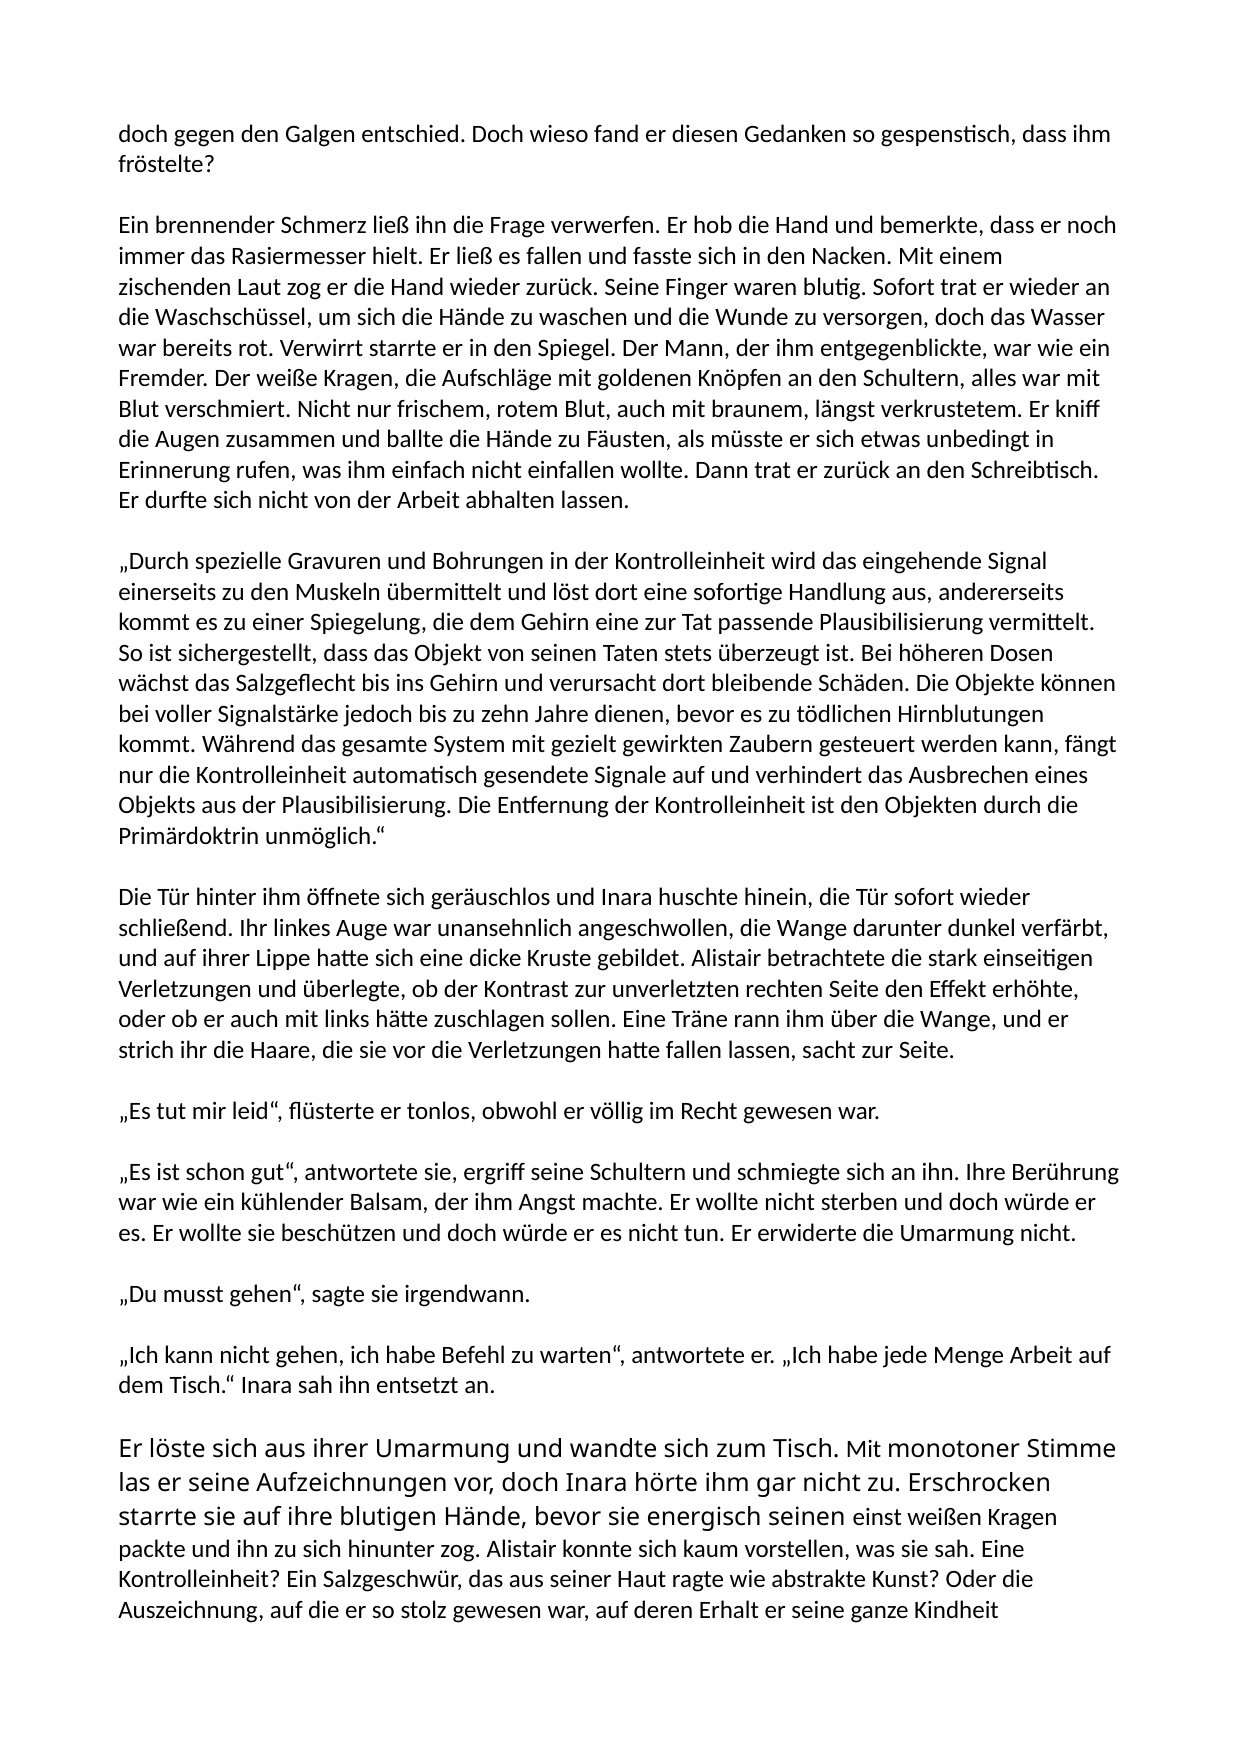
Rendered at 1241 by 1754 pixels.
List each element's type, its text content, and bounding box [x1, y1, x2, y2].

text „Es ist schon gut“, antwortete sie, ergriff seine Schultern und schmiegte sich an ihn. Ihre Berührung war wie ein kühlender Balsam, der ihm Angst machte. Er wollte nicht sterben und doch würde er es. Er wollte sie beschützen und doch würde er es nicht tun. Er erwiderte die Umarmung nicht. [118, 1156, 1122, 1247]
text „Es tut mir leid“, flüsterte er tonlos, obwohl er völlig im Recht gewesen war. [118, 1095, 1122, 1125]
text „Ich kann nicht gehen, ich habe Befehl zu warten“, antwortete er. „Ich habe jede Menge Arbeit auf dem Tisch.“ Inara sah ihn entsetzt an. [118, 1339, 1122, 1400]
text „Durch spezielle Gravuren und Bohrungen in der Kontrolleinheit wird das eingehende Signal einerseits zu den Muskeln übermittelt und löst dort eine sofortige Handlung aus, andererseits kommt es zu einer Spiegelung, die dem Gehirn eine zur Tat passende Plausibilisierung vermittelt. So ist sichergestellt, dass das Objekt von seinen Taten stets überzeugt ist. Bei höheren Dosen wächst das Salzgeflecht bis ins Gehirn und verursacht dort bleibende Schäden. Die Objekte können bei voller Signalstärke jedoch bis zu zehn Jahre dienen, bevor es zu tödlichen Hirnblutungen kommt. Während das gesamte System mit gezielt gewirkten Zaubern gesteuert werden kann, fängt nur die Kontrolleinheit automatisch gesendete Signale auf und verhindert das Ausbrechen eines Objekts aus der Plausibilisierung. Die Entfernung der Kontrolleinheit ist den Objekten durch die Primärdoktrin unmöglich.“ [118, 545, 1122, 851]
text Ein brennender Schmerz ließ ihn die Frage verwerfen. Er hob die Hand und bemerkte, dass er noch immer das Rasiermesser hielt. Er ließ es fallen und fasste sich in den Nacken. Mit einem zischenden Laut zog er die Hand wieder zurück. Seine Finger waren blutig. Sofort trat er wieder an die Waschschüssel, um sich die Hände zu waschen und die Wunde zu versorgen, doch das Wasser war bereits rot. Verwirrt starrte er in den Spiegel. Der Mann, der ihm entgegenblickte, war wie ein Fremder. Der weiße Kragen, die Aufschläge mit goldenen Knöpfen an den Schultern, alles war mit Blut verschmiert. Nicht nur frischem, rotem Blut, auch mit braunem, längst verkrustetem. Er kniff die Augen zusammen und ballte die Hände zu Fäusten, als müsste er sich etwas unbedingt in Erinnerung rufen, was ihm einfach nicht einfallen wollte. Dann trat er zurück an den Schreibtisch. Er durfte sich nicht von der Arbeit abhalten lassen. [118, 210, 1122, 515]
text Die Tür hinter ihm öffnete sich geräuschlos und Inara huschte hinein, die Tür sofort wieder schließend. Ihr linkes Auge war unansehnlich angeschwollen, die Wange darunter dunkel verfärbt, und auf ihrer Lippe hatte sich eine dicke Kruste gebildet. Alistair betrachtete die stark einseitigen Verletzungen und überlegte, ob der Kontrast zur unverletzten rechten Seite den Effekt erhöhte, oder ob er auch mit links hätte zuschlagen sollen. Eine Träne rann ihm über die Wange, und er strich ihr die Haare, die sie vor die Verletzungen hatte fallen lassen, sacht zur Seite. [118, 881, 1122, 1064]
text „Du musst gehen“, sagte sie irgendwann. [118, 1278, 1122, 1308]
text doch gegen den Galgen entschied. Doch wieso fand er diesen Gedanken so gespenstisch, dass ihm fröstelte? [118, 118, 1122, 179]
text Er löste sich aus ihrer Umarmung und wandte sich zum Tisch. Mit monotoner Stimme las er seine Aufzeichnungen vor, doch Inara hörte ihm gar nicht zu. Erschrocken starrte sie auf ihre blutigen Hände, bevor sie energisch seinen einst weißen Kragen packte und ihn zu sich hinunter zog. Alistair konnte sich kaum vorstellen, was sie sah. Eine Kontrolleinheit? Ein Salzgeschwür, das aus seiner Haut ragte wie abstrakte Kunst? Oder die Auszeichnung, auf die er so stolz gewesen war, auf deren Erhalt er seine ganze Kindheit [118, 1431, 1122, 1624]
